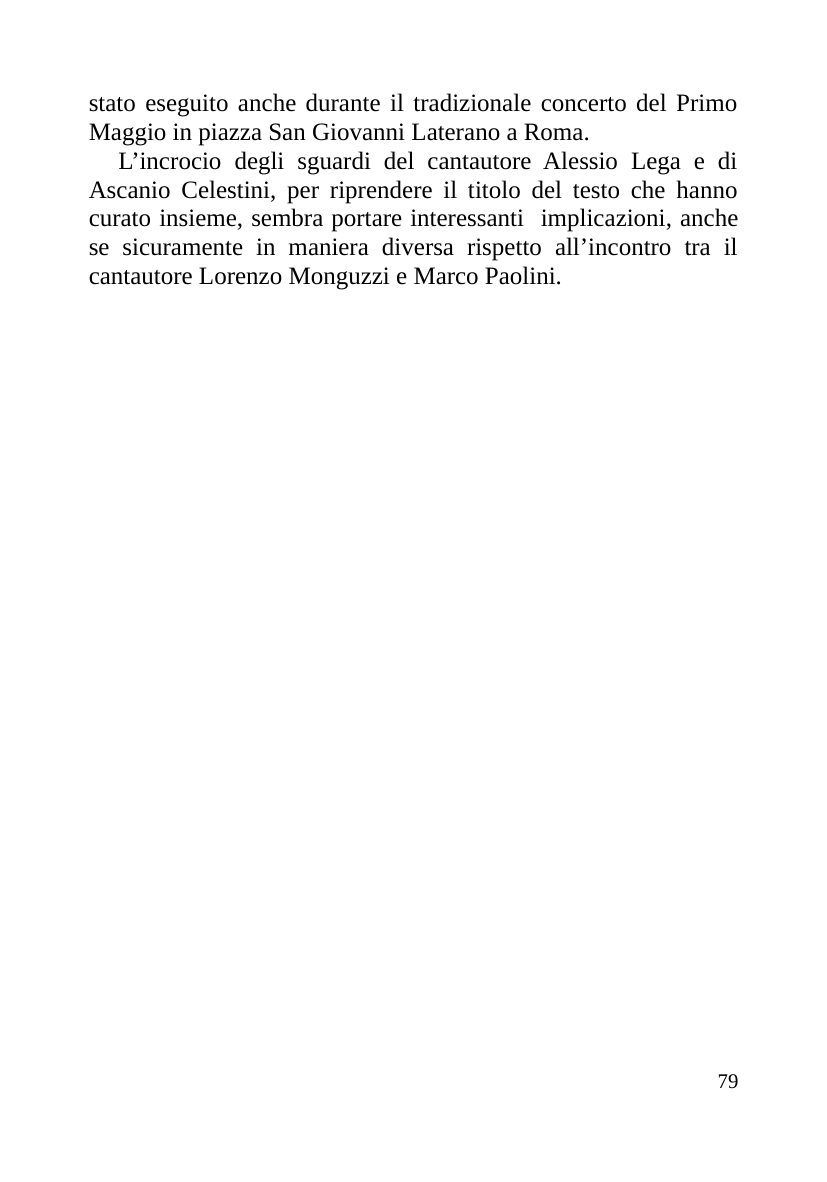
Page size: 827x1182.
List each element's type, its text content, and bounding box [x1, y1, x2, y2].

text stato eseguito anche durante il tradizionale concerto del Primo Maggio in piazza San Giovanni Laterano a Roma. [88, 88, 738, 146]
text L’incrocio degli sguardi del cantautore Alessio Lega e di Ascanio Celestini, per riprendere il titolo del testo che hanno curato insieme, sembra portare interessanti implicazioni, anche se sicuramente in maniera diversa rispetto all’incontro tra il cantautore Lorenzo Monguzzi e Marco Paolini. [88, 146, 738, 290]
